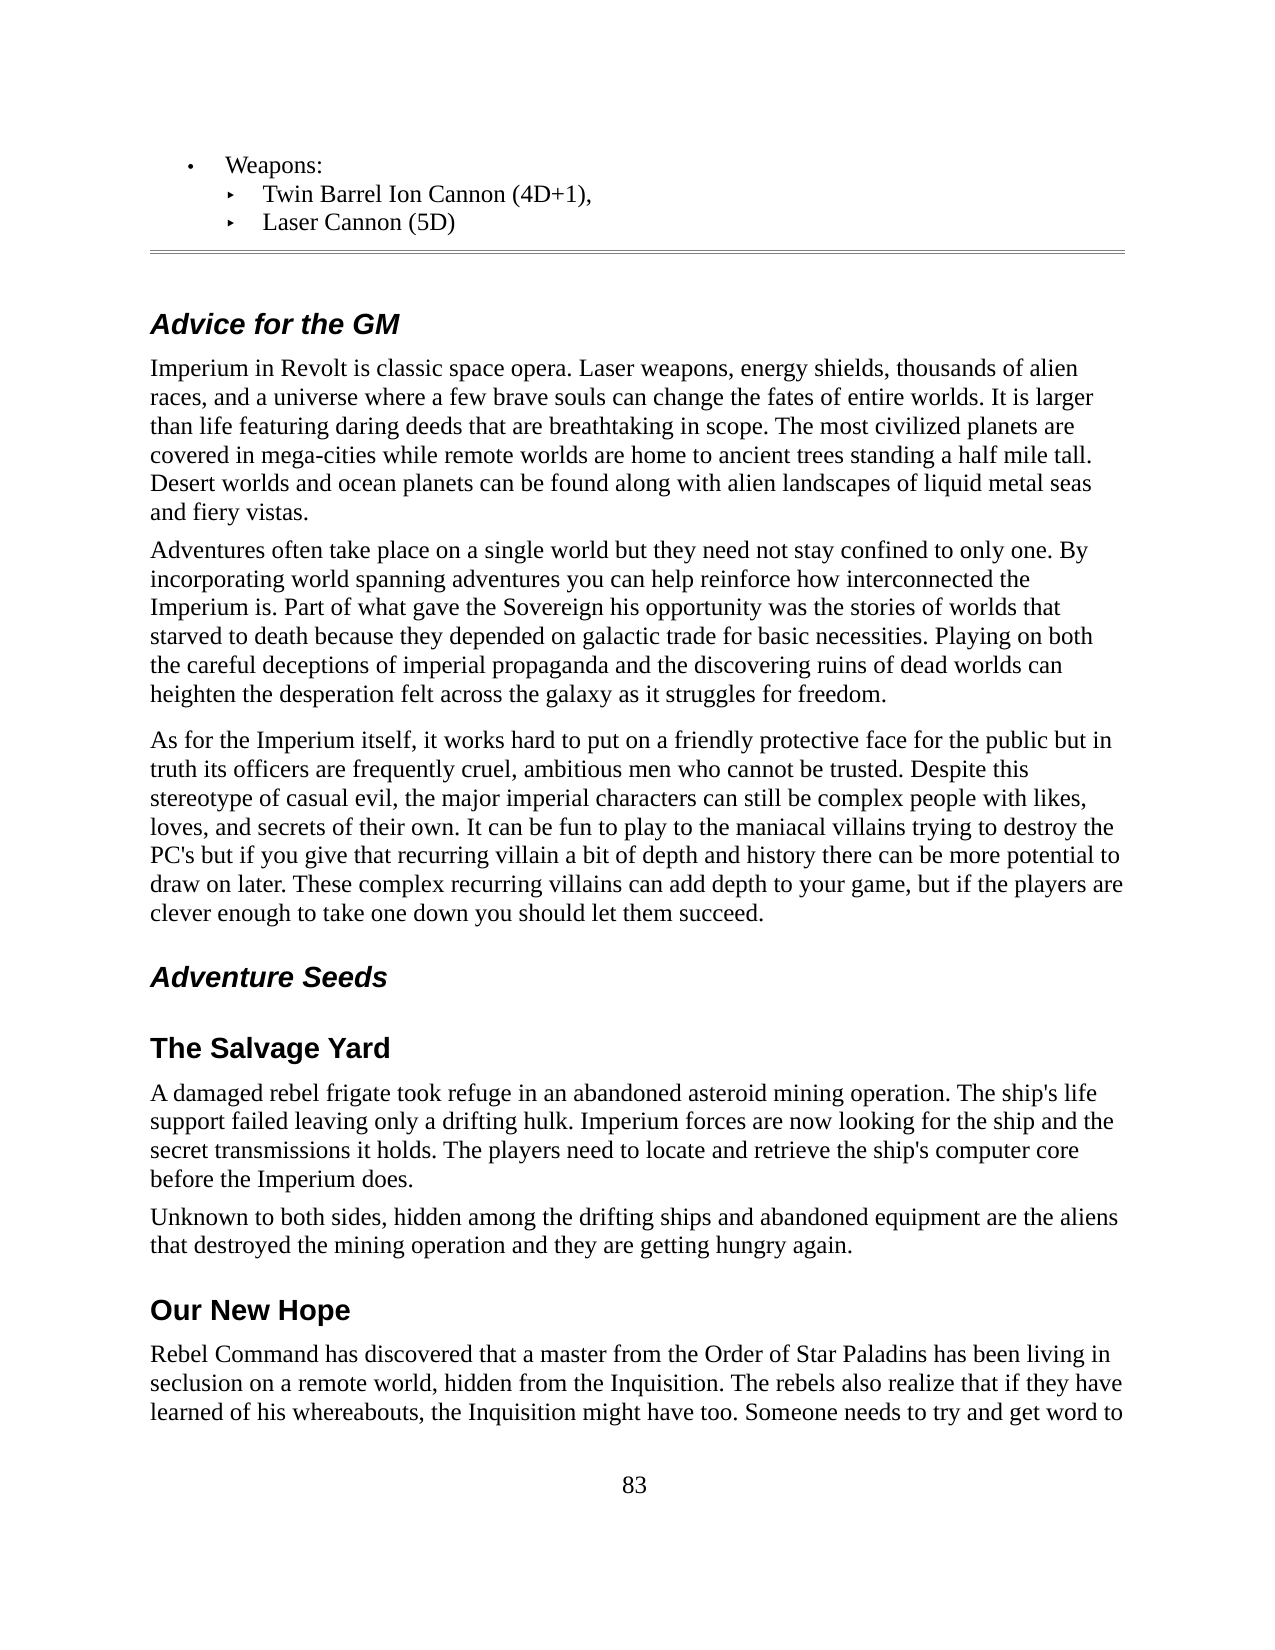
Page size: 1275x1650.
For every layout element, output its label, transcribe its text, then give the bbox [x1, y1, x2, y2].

subtitle Our New Hope [150, 1293, 1125, 1327]
text Rebel Command has discovered that a master from the Order of Star Paladins has been living in seclusion on a remote world, hidden from the Inquisition. The rebels also realize that if they have learned of his whereabouts, the Inquisition might have too. Someone needs to try and get word to [150, 1339, 1125, 1425]
list Twin Barrel Ion Cannon (4D+1), [225, 179, 1125, 207]
subtitle Adventure Seeds [150, 961, 1125, 994]
text Unknown to both sides, hidden among the drifting ships and abandoned equipment are the aliens that destroyed the mining operation and they are getting hungry again. [150, 1202, 1125, 1259]
list Laser Cannon (5D) [225, 207, 1125, 236]
subtitle Advice for the GM [150, 307, 1125, 341]
text As for the Imperium itself, it works hard to put on a friendly protective face for the public but in truth its officers are frequently cruel, ambitious men who cannot be trusted. Despite this stereotype of casual evil, the major imperial characters can still be complex people with likes, loves, and secrets of their own. It can be fun to play to the maniacal villains trying to destroy the PC's but if you give that recurring villain a bit of depth and history there can be more potential to draw on later. These complex recurring villains can add depth to your game, but if the players are clever enough to take one down you should let them succeed. [150, 725, 1125, 927]
text A damaged rebel frigate took refuge in an abandoned asteroid mining operation. The ship's life support failed leaving only a drifting hulk. Imperium forces are now looking for the ship and the secret transmissions it holds. The players need to locate and retrieve the ship's computer core before the Imperium does. [150, 1078, 1125, 1193]
text Adventures often take place on a single world but they need not stay confined to only one. By incorporating world spanning adventures you can help reinforce how interconnected the Imperium is. Part of what gave the Sovereign his opportunity was the stories of worlds that starved to death because they depended on galactic trade for basic necessities. Playing on both the careful deceptions of imperial propaganda and the discovering ruins of dead worlds can heighten the desperation felt across the galaxy as it struggles for freedom. [150, 535, 1125, 707]
list Weapons: [187, 150, 1125, 179]
text Imperium in Revolt is classic space opera. Laser weapons, energy shields, thousands of alien races, and a universe where a few brave souls can change the fates of entire worlds. It is larger than life featuring daring deeds that are breathtaking in scope. The most civilized planets are covered in mega-cities while remote worlds are home to ancient trees standing a half mile tall. Desert worlds and ocean planets can be found along with alien landscapes of liquid metal seas and fiery vistas. [150, 353, 1125, 526]
subtitle The Salvage Yard [150, 1032, 1125, 1065]
